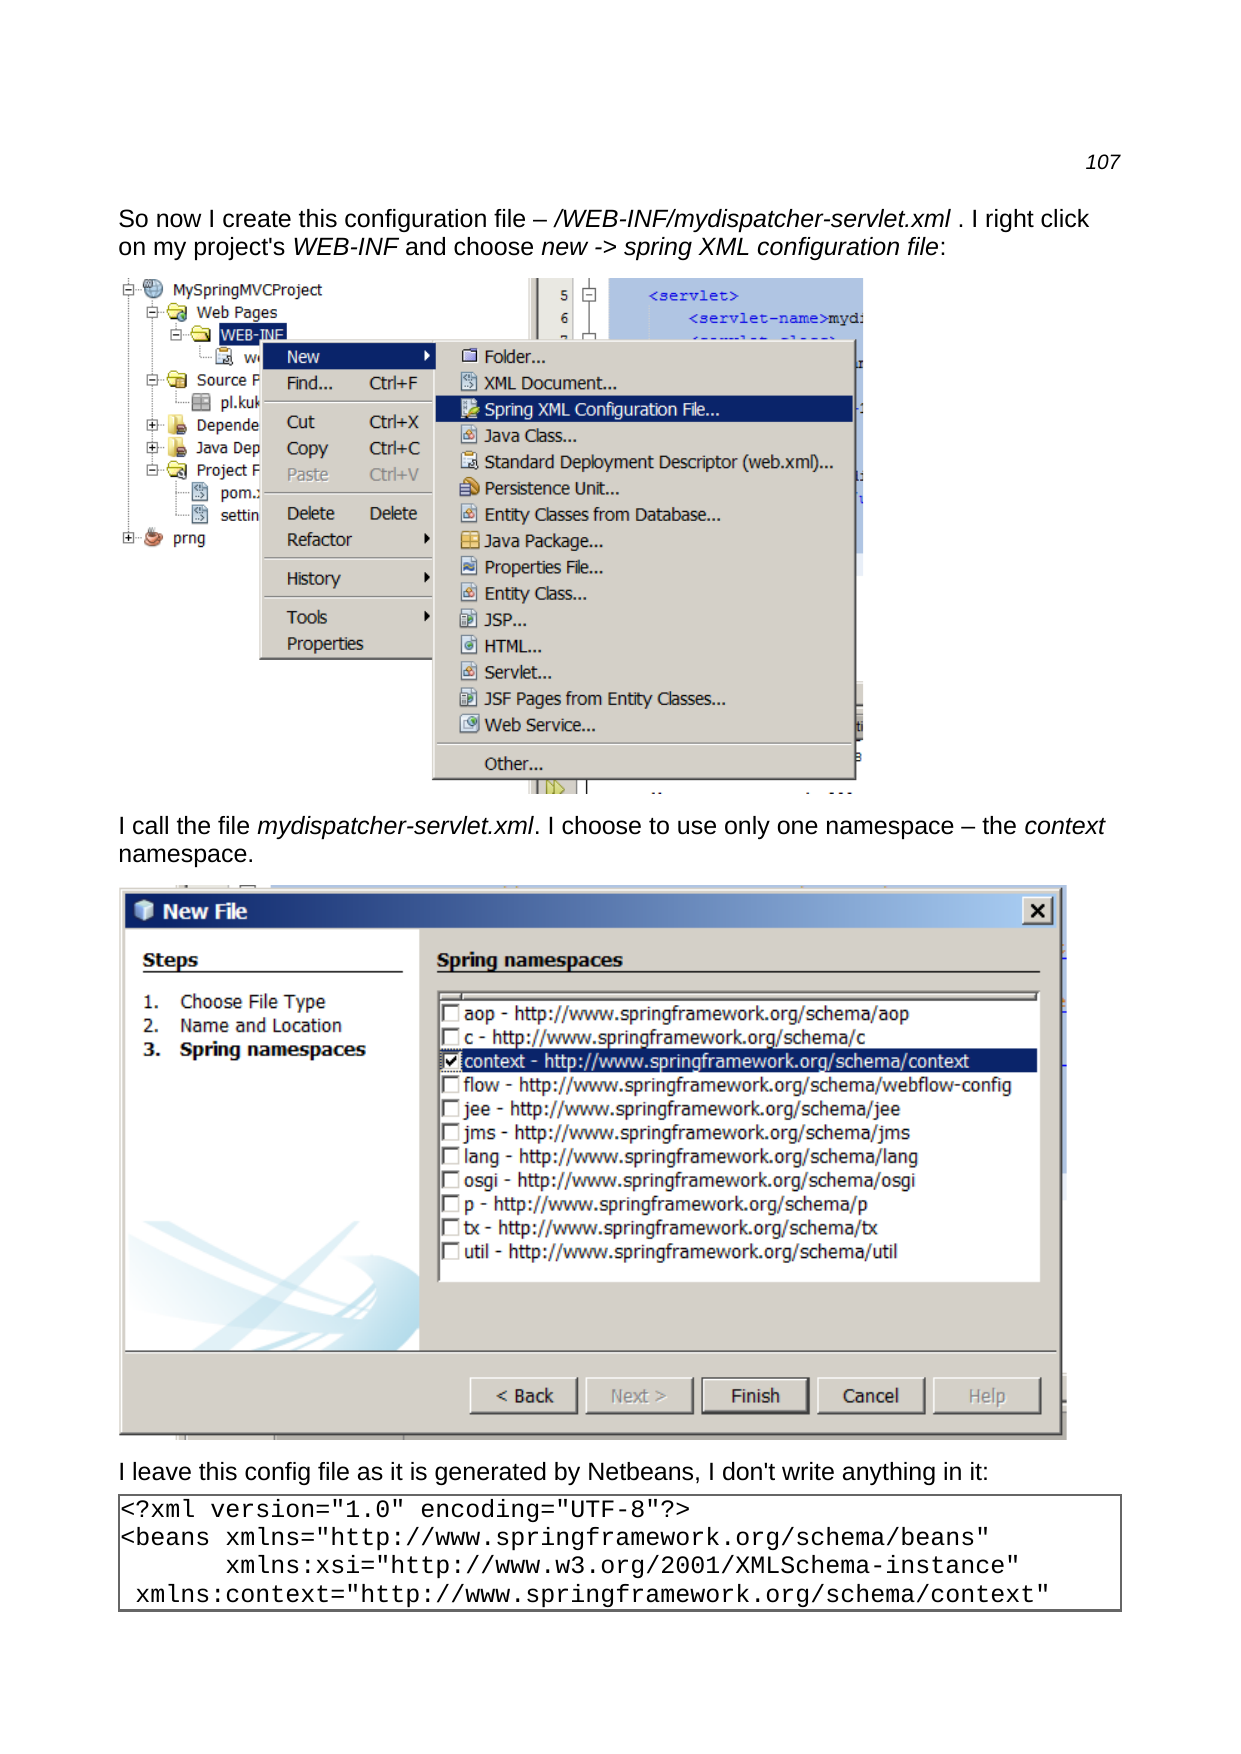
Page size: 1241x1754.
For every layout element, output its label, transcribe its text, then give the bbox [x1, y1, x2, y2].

text I call the file mydispatcher-servlet.xml. I choose to use only one namespace – the context namespace. [118, 812, 1122, 868]
text xmlns:xsi="http://www.w3.org/2001/XMLSchema-instance" [120, 1551, 1120, 1579]
text I leave this config file as it is generated by Netbeans, I don't write anything in it: [118, 1457, 1122, 1485]
picture [118, 278, 864, 794]
text So now I create this configuration file – /WEB-INF/mydispatcher-servlet.xml . I right click on my project's WEB-INF and choose new -> spring XML configuration file: [118, 205, 1122, 261]
text xmlns:context="http://www.springframework.org/schema/context" [120, 1579, 1120, 1609]
picture [118, 885, 1067, 1440]
text <beans xmlns="http://www.springframework.org/schema/beans" [120, 1522, 1120, 1551]
text <?xml version="1.0" encoding="UTF-8"?> [120, 1496, 1120, 1522]
